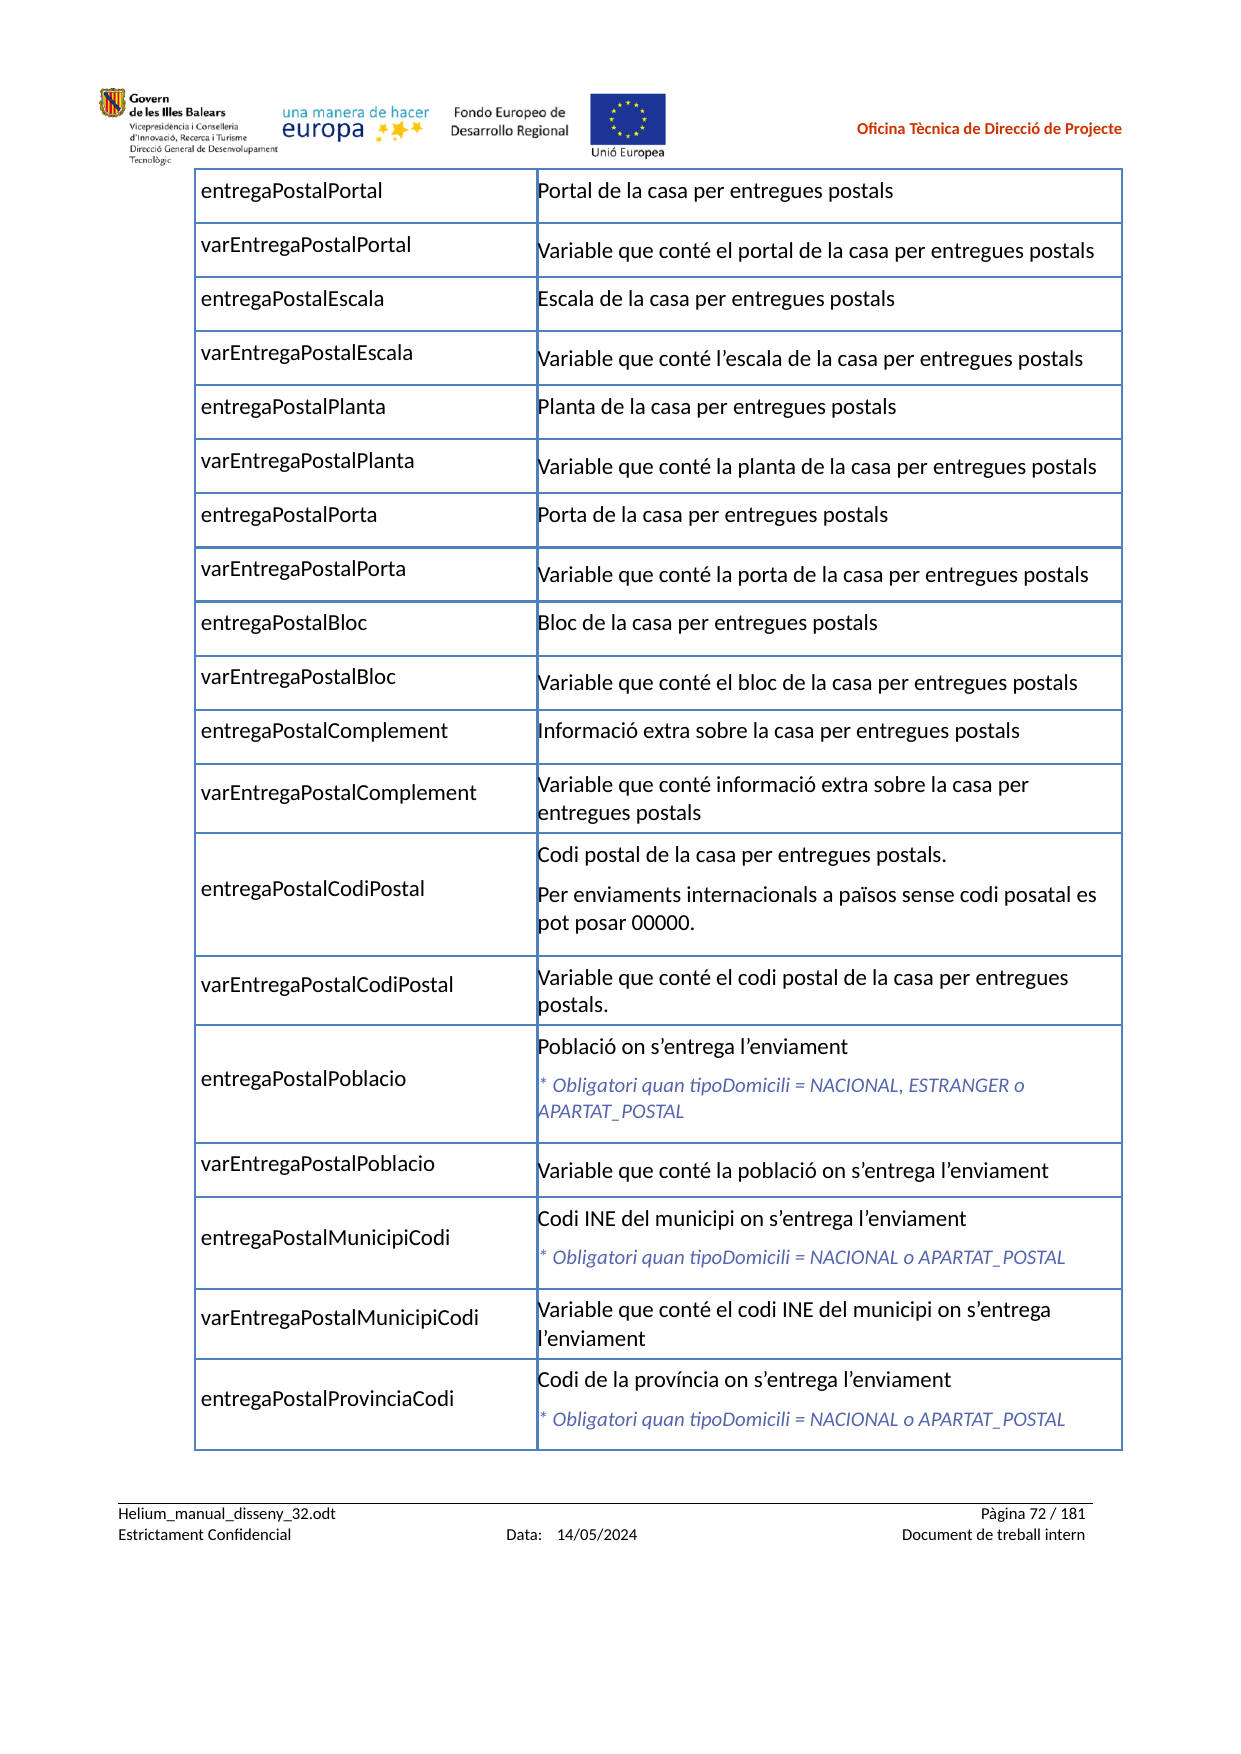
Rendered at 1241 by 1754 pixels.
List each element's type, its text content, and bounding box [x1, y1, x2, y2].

table_cell entregaPostalBloc [196, 603, 536, 654]
table_cell entregaPostalPlanta [196, 386, 536, 438]
table_cell entregaPostalCodiPostal [196, 834, 536, 955]
table_cell varEntregaPostalPorta [196, 549, 536, 600]
table_cell Porta de la casa per entregues postals [539, 494, 1121, 546]
table_cell Informació extra sobre la casa per entregues postals [539, 711, 1121, 763]
table_cell Planta de la casa per entregues postals [539, 386, 1121, 438]
table_cell varEntregaPostalComplement [196, 765, 536, 832]
table_cell Variable que conté l’escala de la casa per entregues postals [539, 332, 1121, 384]
table_cell varEntregaPostalEscala [196, 332, 536, 384]
table_cell entregaPostalPoblacio [196, 1026, 536, 1142]
table_cell varEntregaPostalMunicipiCodi [196, 1290, 536, 1357]
table_cell Portal de la casa per entregues postals [539, 170, 1121, 222]
table_cell varEntregaPostalPlanta [196, 440, 536, 492]
table_cell Variable que conté el codi INE del municipi on s’entrega l’enviament [539, 1290, 1121, 1357]
table_cell Escala de la casa per entregues postals [539, 278, 1121, 330]
table_cell entregaPostalMunicipiCodi [196, 1198, 536, 1288]
table_cell Variable que conté el bloc de la casa per entregues postals [539, 657, 1121, 708]
table_cell entregaPostalProvinciaCodi [196, 1360, 536, 1449]
table_cell Variable que conté la porta de la casa per entregues postals [539, 549, 1121, 600]
table_cell Variable que conté el codi postal de la casa per entregues postals. [539, 957, 1121, 1024]
table_cell entregaPostalComplement [196, 711, 536, 763]
table_cell varEntregaPostalBloc [196, 657, 536, 708]
table_cell Població on s’entrega l’enviament * Obligatori quan tipoDomicili = NACIONAL, ESTRANGER o APARTAT_POSTAL [539, 1026, 1121, 1142]
picture [99, 87, 668, 166]
table_cell Variable que conté el portal de la casa per entregues postals [539, 224, 1121, 276]
table_cell Codi INE del municipi on s’entrega l’enviament * Obligatori quan tipoDomicili = NACIONAL o APARTAT_POSTAL [539, 1198, 1121, 1288]
table_cell Codi postal de la casa per entregues postals. Per enviaments internacionals a països sense codi posatal es pot posar 00000. [539, 834, 1121, 955]
table_cell varEntregaPostalPortal [196, 224, 536, 276]
table_cell Bloc de la casa per entregues postals [539, 603, 1121, 654]
table_cell varEntregaPostalCodiPostal [196, 957, 536, 1024]
table_cell Variable que conté informació extra sobre la casa per entregues postals [539, 765, 1121, 832]
table_cell entregaPostalPorta [196, 494, 536, 546]
table_cell Variable que conté la població on s’entrega l’enviament [539, 1144, 1121, 1196]
table_cell entregaPostalPortal [196, 170, 536, 222]
table_cell Codi de la província on s’entrega l’enviament * Obligatori quan tipoDomicili = NACIONAL o APARTAT_POSTAL [539, 1360, 1121, 1449]
table_cell Variable que conté la planta de la casa per entregues postals [539, 440, 1121, 492]
table_cell entregaPostalEscala [196, 278, 536, 330]
table_cell varEntregaPostalPoblacio [196, 1144, 536, 1196]
